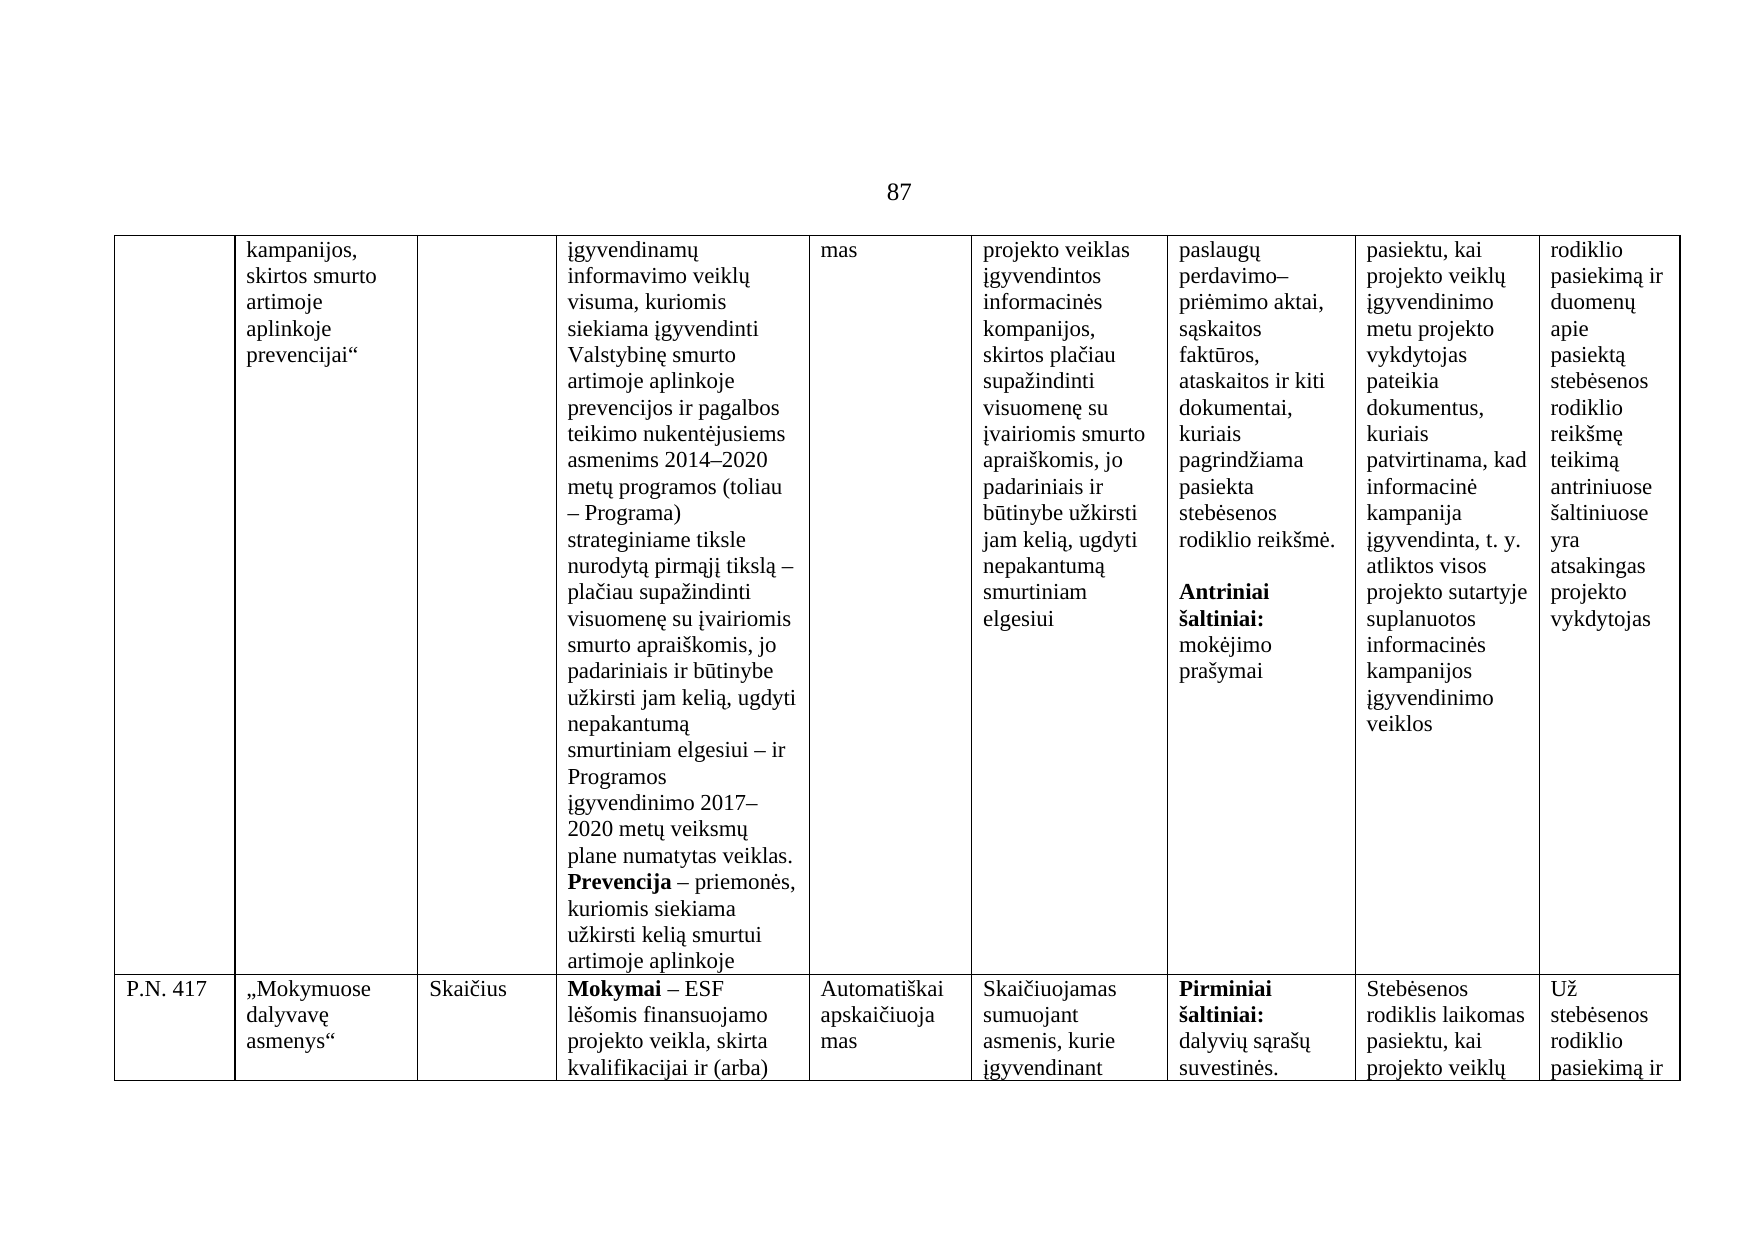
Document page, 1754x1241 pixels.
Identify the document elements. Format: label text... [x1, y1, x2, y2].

table_cell mas [810, 236, 971, 974]
table_cell Stebėsenos rodiklis laikomas pasiektu, kai projekto veiklų [1356, 975, 1539, 1080]
table_cell pasiektu, kai projekto veiklų įgyvendinimo metu projekto vykdytojas pateikia dokumentus, kuriais patvirtinama, kad informacinė kampanija įgyvendinta, t. y. atliktos visos projekto sutartyje suplanuotos informacinės kampanijos įgyvendinimo veiklos [1356, 236, 1539, 974]
table_cell projekto veiklas įgyvendintos informacinės kompanijos, skirtos plačiau supažindinti visuomenę su įvairiomis smurto apraiškomis, jo padariniais ir būtinybe užkirsti jam kelią, ugdyti nepakantumą smurtiniam elgesiui [972, 236, 1167, 974]
table_cell įgyvendinamų informavimo veiklų visuma, kuriomis siekiama įgyvendinti Valstybinę smurto artimoje aplinkoje prevencijos ir pagalbos teikimo nukentėjusiems asmenims 2014–2020 metų programos (toliau – Programa) strateginiame tiksle nurodytą pirmąjį tikslą – plačiau supažindinti visuomenę su įvairiomis smurto apraiškomis, jo padariniais ir būtinybe užkirsti jam kelią, ugdyti nepakantumą smurtiniam elgesiui – ir Programos įgyvendinimo 2017–2020 metų veiksmų plane numatytas veiklas. Prevencija – priemonės, kuriomis siekiama užkirsti kelią smurtui artimoje aplinkoje [557, 236, 809, 974]
table_cell Mokymai – ESF lėšomis finansuojamo projekto veikla, skirta kvalifikacijai ir (arba) [557, 975, 809, 1080]
table_cell kampanijos, skirtos smurto artimoje aplinkoje prevencijai“ [236, 236, 417, 974]
table_cell P.N. 417 [115, 975, 234, 1080]
table_cell Skaičiuojamas sumuojant asmenis, kurie įgyvendinant [972, 975, 1167, 1080]
table_cell paslaugų perdavimo– priėmimo aktai, sąskaitos faktūros, ataskaitos ir kiti dokumentai, kuriais pagrindžiama pasiekta stebėsenos rodiklio reikšmė. Antriniai šaltiniai: mokėjimo prašymai [1168, 236, 1355, 974]
table_cell „Mokymuose dalyvavę asmenys“ [236, 975, 417, 1080]
table_cell Skaičius [418, 975, 556, 1080]
table_cell [418, 236, 556, 974]
table_cell Pirminiai šaltiniai: dalyvių sąrašų suvestinės. [1168, 975, 1355, 1080]
table_cell rodiklio pasiekimą ir duomenų apie pasiektą stebėsenos rodiklio reikšmę teikimą antriniuose šaltiniuose yra atsakingas projekto vykdytojas [1540, 236, 1679, 974]
table_cell Automatiškai apskaičiuoja mas [810, 975, 971, 1080]
table_cell [115, 236, 234, 974]
table_cell Už stebėsenos rodiklio pasiekimą ir [1540, 975, 1679, 1080]
